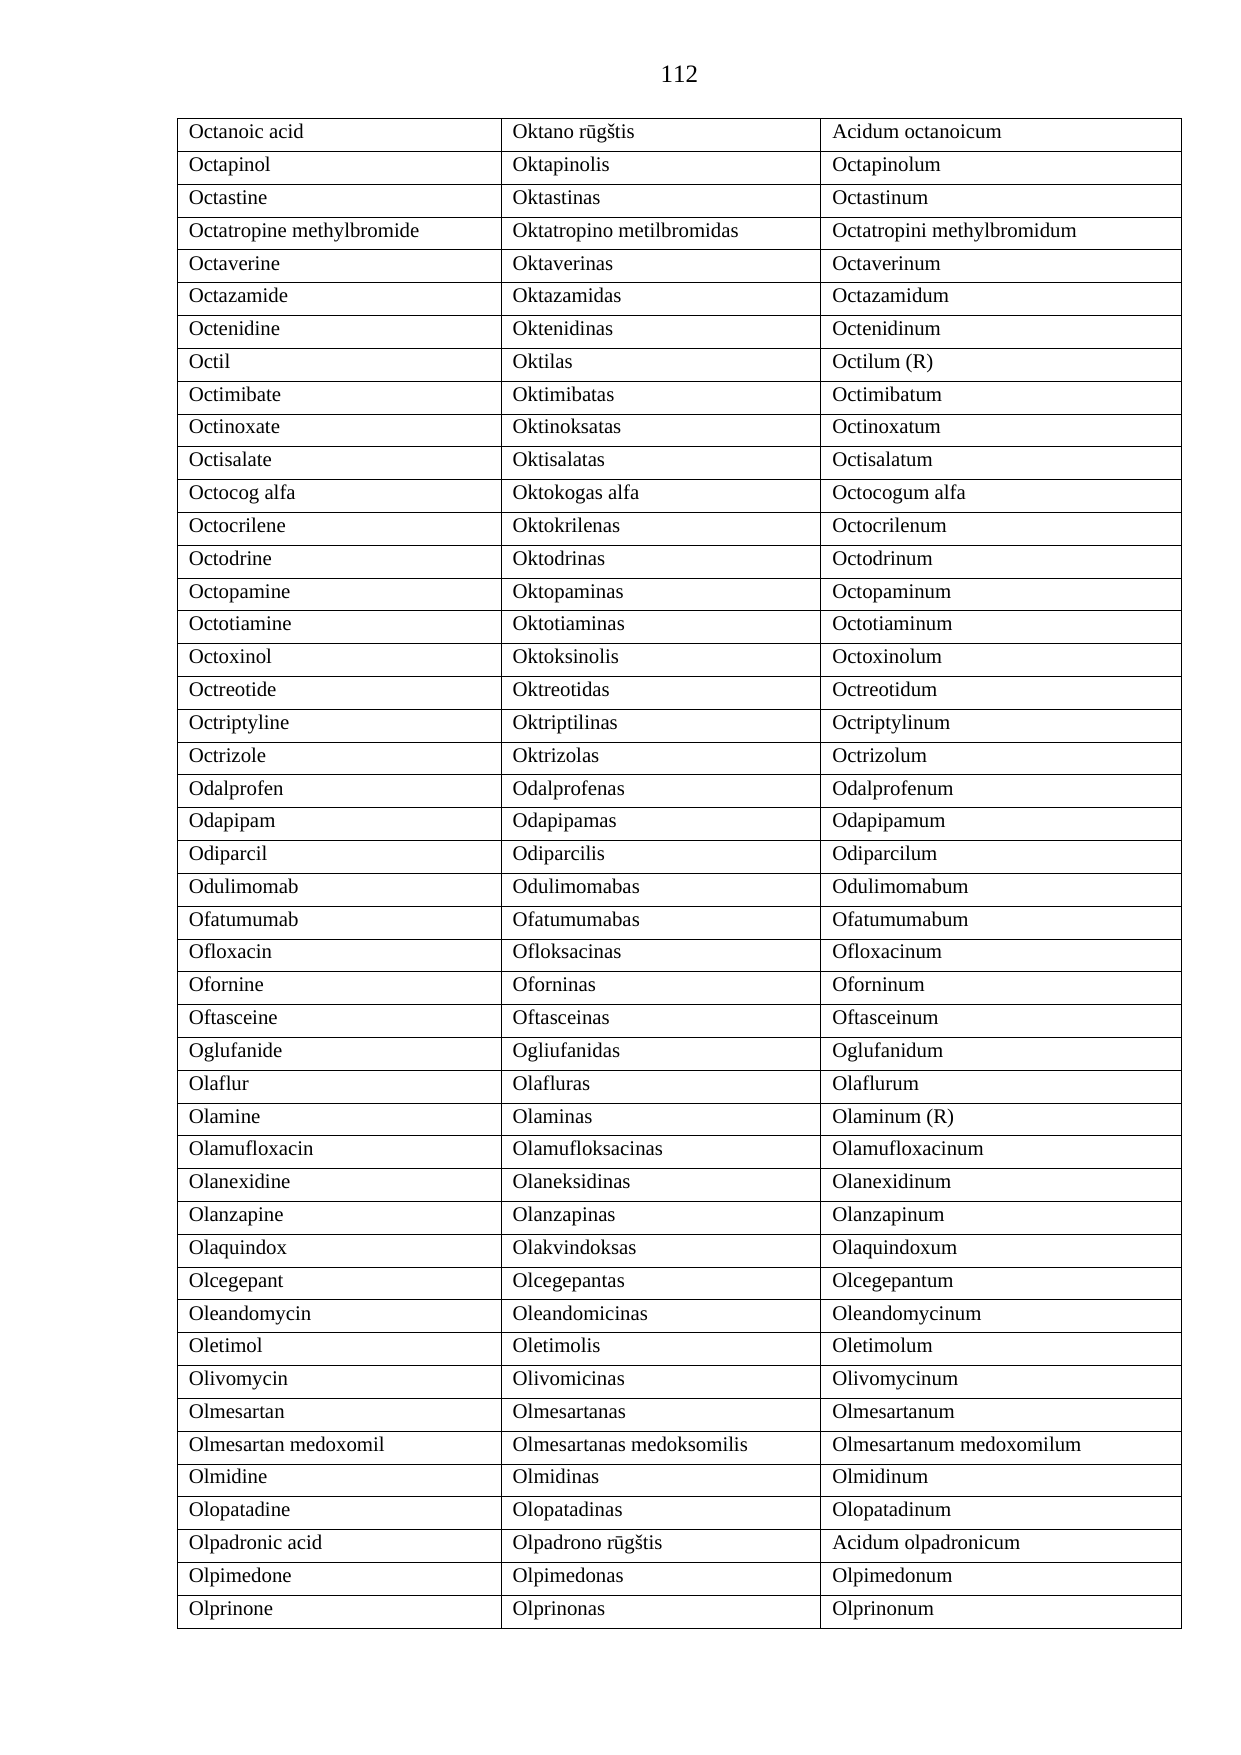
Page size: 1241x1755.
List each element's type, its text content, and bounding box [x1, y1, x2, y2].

table_cell Ofloxacin [178, 940, 501, 971]
table_cell Oleandomycinum [821, 1300, 1181, 1332]
table_cell Olanzapinas [502, 1202, 820, 1234]
table_cell Octazamide [178, 283, 501, 315]
table_cell Olmidinas [502, 1465, 820, 1496]
table_cell Olpimedonas [502, 1563, 820, 1595]
table_cell Olpadronic acid [178, 1530, 501, 1562]
table_cell Octanoic acid [178, 119, 501, 151]
table_cell Ogliufanidas [502, 1038, 820, 1070]
table_cell Octodrinum [821, 546, 1181, 577]
table_cell Olpadrono rūgštis [502, 1530, 820, 1562]
table_cell Olaflurum [821, 1071, 1181, 1102]
table_cell Odiparcil [178, 841, 501, 873]
table_cell Octriptyline [178, 710, 501, 742]
table_cell Olmesartan [178, 1399, 501, 1431]
table_cell Octoxinol [178, 644, 501, 676]
table_cell Oletimolum [821, 1333, 1181, 1365]
table_cell Oktisalatas [502, 447, 820, 479]
table_cell Octatropine methylbromide [178, 218, 501, 249]
table_cell Acidum olpadronicum [821, 1530, 1181, 1562]
table_cell Olanexidine [178, 1169, 501, 1201]
table_cell Octastinum [821, 185, 1181, 217]
table_cell Octazamidum [821, 283, 1181, 315]
table_cell Olmesartanas [502, 1399, 820, 1431]
table_cell Olivomicinas [502, 1366, 820, 1398]
table_cell Ofloksacinas [502, 940, 820, 971]
table_cell Olpimedone [178, 1563, 501, 1595]
table_cell Octocog alfa [178, 480, 501, 512]
table_cell Octrizole [178, 743, 501, 774]
table_cell Olanzapinum [821, 1202, 1181, 1234]
table_cell Oktrizolas [502, 743, 820, 774]
table_cell Octaverine [178, 250, 501, 282]
table_cell Olmesartanas medoksomilis [502, 1432, 820, 1463]
table_cell Odapipamum [821, 808, 1181, 840]
table_cell Odulimomabas [502, 874, 820, 906]
table_cell Oktazamidas [502, 283, 820, 315]
table_cell Olprinonum [821, 1596, 1181, 1627]
table_cell Olaquindox [178, 1235, 501, 1267]
table_cell Olaneksidinas [502, 1169, 820, 1201]
table_cell Octenidine [178, 316, 501, 348]
table_cell Olmesartanum medoxomilum [821, 1432, 1181, 1463]
table_cell Odapipam [178, 808, 501, 840]
table_cell Octotiamine [178, 611, 501, 643]
table_cell Oftasceinas [502, 1005, 820, 1037]
table_cell Olaminas [502, 1104, 820, 1135]
table_cell Oleandomycin [178, 1300, 501, 1332]
table_cell Olaminum (R) [821, 1104, 1181, 1135]
table_cell Octreotidum [821, 677, 1181, 709]
table_cell Octisalatum [821, 447, 1181, 479]
table_cell Oftasceinum [821, 1005, 1181, 1037]
table_cell Octinoxate [178, 415, 501, 446]
table_cell Olivomycin [178, 1366, 501, 1398]
table_cell Ofornine [178, 972, 501, 1004]
table_cell Octopamine [178, 579, 501, 610]
table_cell Oktokrilenas [502, 513, 820, 545]
table_cell Oktastinas [502, 185, 820, 217]
table_cell Olanzapine [178, 1202, 501, 1234]
table_cell Olprinone [178, 1596, 501, 1627]
table_cell Octocrilenum [821, 513, 1181, 545]
table_cell Oktatropino metilbromidas [502, 218, 820, 249]
table_cell Oktodrinas [502, 546, 820, 577]
table_cell Octrizolum [821, 743, 1181, 774]
table_cell Olopatadinum [821, 1497, 1181, 1529]
table_cell Olopatadine [178, 1497, 501, 1529]
table_cell Ofatumumabas [502, 907, 820, 938]
table_cell Oglufanide [178, 1038, 501, 1070]
table_cell Olamufloxacinum [821, 1136, 1181, 1168]
table_cell Olamufloksacinas [502, 1136, 820, 1168]
table_cell Olanexidinum [821, 1169, 1181, 1201]
table_cell Acidum octanoicum [821, 119, 1181, 151]
table_cell Octocogum alfa [821, 480, 1181, 512]
table_cell Oktopaminas [502, 579, 820, 610]
table_cell Oktreotidas [502, 677, 820, 709]
table_cell Octopaminum [821, 579, 1181, 610]
table_cell Olcegepantum [821, 1268, 1181, 1299]
table_cell Ofatumumab [178, 907, 501, 938]
table_cell Oktinoksatas [502, 415, 820, 446]
table_cell Oleandomicinas [502, 1300, 820, 1332]
table_cell Oforninum [821, 972, 1181, 1004]
table_cell Odulimomab [178, 874, 501, 906]
table_cell Olmidinum [821, 1465, 1181, 1496]
table_cell Olmesartanum [821, 1399, 1181, 1431]
table_cell Olcegepant [178, 1268, 501, 1299]
table_cell Octilum (R) [821, 349, 1181, 381]
table_cell Odalprofenum [821, 775, 1181, 807]
table_cell Olakvindoksas [502, 1235, 820, 1267]
table_cell Ofloxacinum [821, 940, 1181, 971]
table_cell Olamine [178, 1104, 501, 1135]
table_cell Octimibate [178, 382, 501, 413]
table_cell Olivomycinum [821, 1366, 1181, 1398]
table_cell Octreotide [178, 677, 501, 709]
table_cell Olamufloxacin [178, 1136, 501, 1168]
table_cell Olpimedonum [821, 1563, 1181, 1595]
table_cell Oletimol [178, 1333, 501, 1365]
table_cell Olprinonas [502, 1596, 820, 1627]
table_cell Octodrine [178, 546, 501, 577]
table_cell Octil [178, 349, 501, 381]
table_cell Octatropini methylbromidum [821, 218, 1181, 249]
table_cell Olopatadinas [502, 1497, 820, 1529]
table_cell Octoxinolum [821, 644, 1181, 676]
table_cell Olmidine [178, 1465, 501, 1496]
table_cell Olaquindoxum [821, 1235, 1181, 1267]
table_cell Oletimolis [502, 1333, 820, 1365]
table_cell Olafluras [502, 1071, 820, 1102]
table_cell Oftasceine [178, 1005, 501, 1037]
table_cell Oktapinolis [502, 152, 820, 184]
table_cell Olcegepantas [502, 1268, 820, 1299]
table_cell Olaflur [178, 1071, 501, 1102]
table_cell Olmesartan medoxomil [178, 1432, 501, 1463]
table_cell Oktokogas alfa [502, 480, 820, 512]
table_cell Oforninas [502, 972, 820, 1004]
table_cell Oglufanidum [821, 1038, 1181, 1070]
table_cell Octenidinum [821, 316, 1181, 348]
table_cell Oktimibatas [502, 382, 820, 413]
table_cell Oktriptilinas [502, 710, 820, 742]
table_cell Odalprofenas [502, 775, 820, 807]
table_cell Odapipamas [502, 808, 820, 840]
table_cell Octapinolum [821, 152, 1181, 184]
table_cell Octinoxatum [821, 415, 1181, 446]
table_cell Odiparcilis [502, 841, 820, 873]
table_cell Oktoksinolis [502, 644, 820, 676]
table_cell Octaverinum [821, 250, 1181, 282]
table_cell Odiparcilum [821, 841, 1181, 873]
table_cell Odulimomabum [821, 874, 1181, 906]
table_cell Oktaverinas [502, 250, 820, 282]
table_cell Octimibatum [821, 382, 1181, 413]
table_cell Octastine [178, 185, 501, 217]
table_cell Octisalate [178, 447, 501, 479]
table_cell Octapinol [178, 152, 501, 184]
table_cell Octocrilene [178, 513, 501, 545]
table_cell Oktano rūgštis [502, 119, 820, 151]
table_cell Odalprofen [178, 775, 501, 807]
table_cell Ofatumumabum [821, 907, 1181, 938]
table_cell Oktilas [502, 349, 820, 381]
table_cell Oktenidinas [502, 316, 820, 348]
table_cell Octotiaminum [821, 611, 1181, 643]
table_cell Oktotiaminas [502, 611, 820, 643]
table_cell Octriptylinum [821, 710, 1181, 742]
